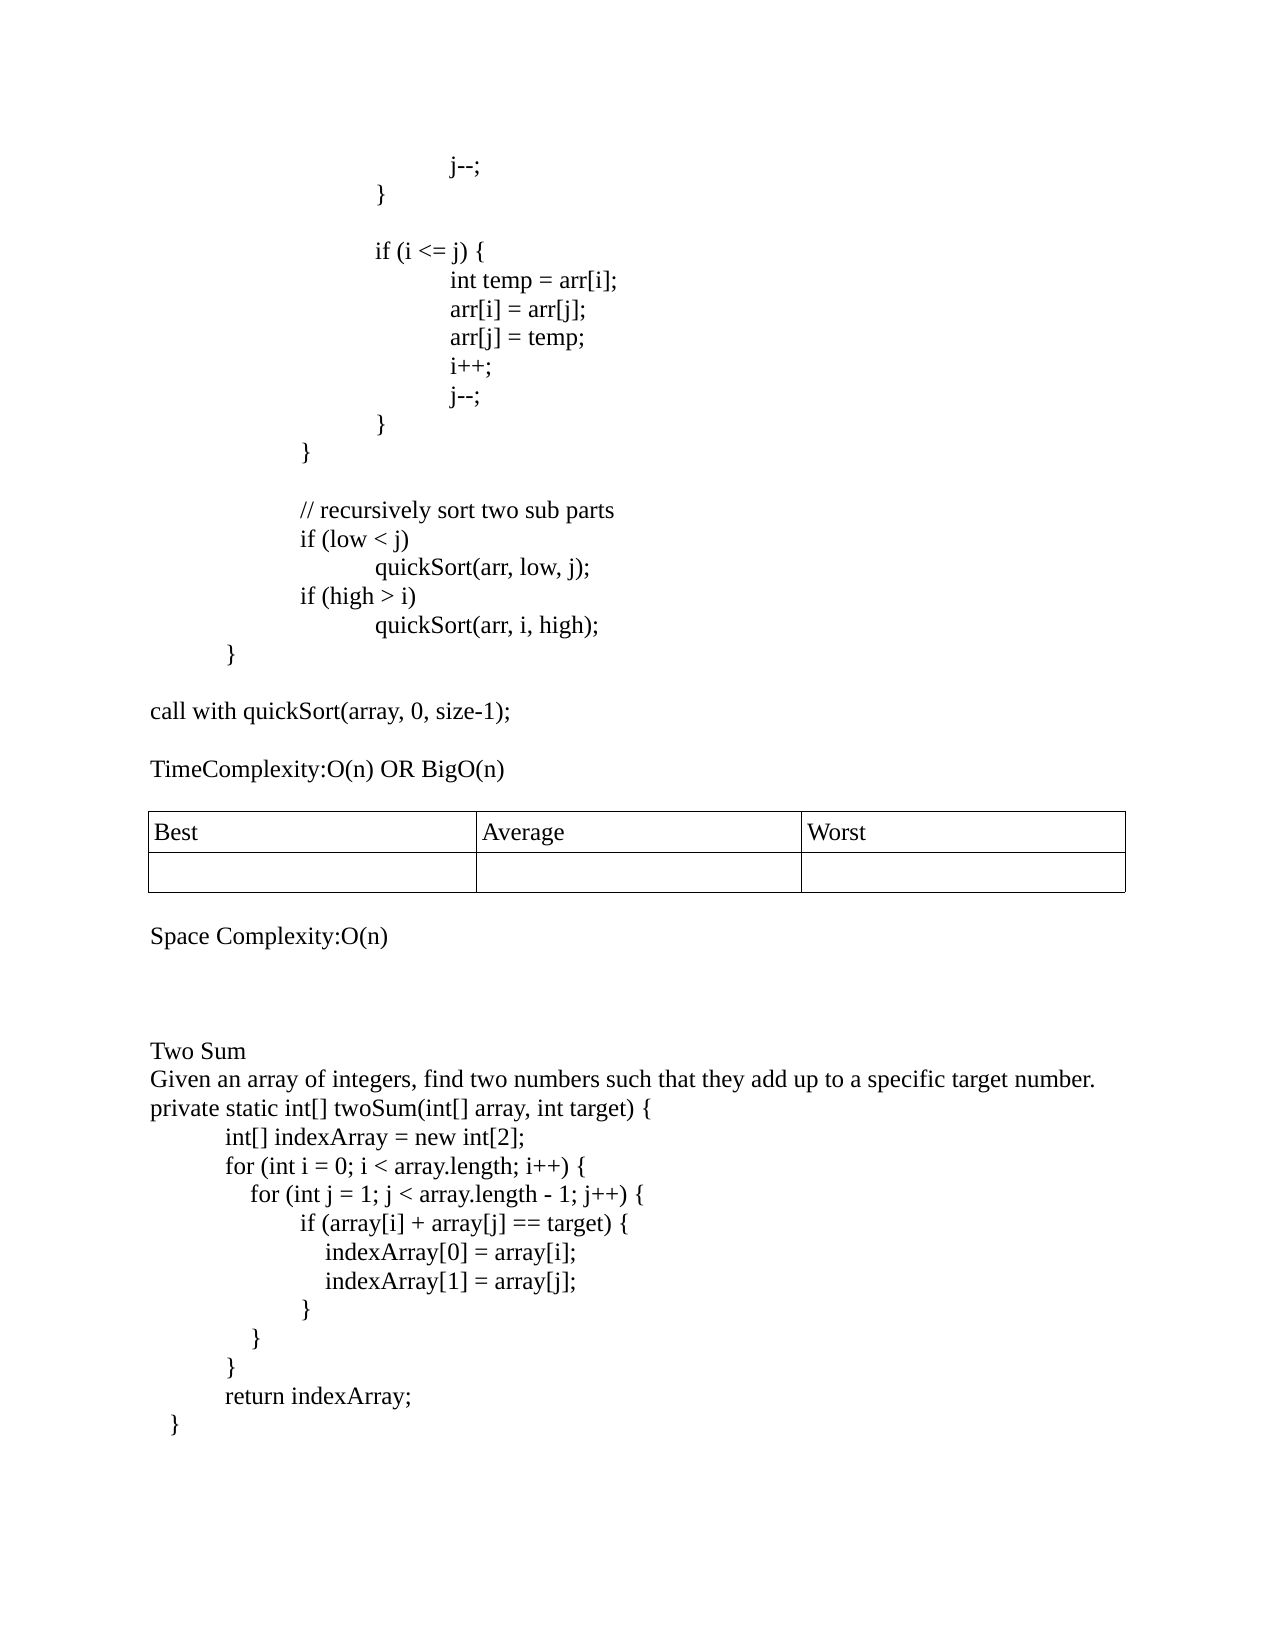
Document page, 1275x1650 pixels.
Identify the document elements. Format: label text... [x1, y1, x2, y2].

text private static int[] twoSum(int[] array, int target) { [150, 1093, 1125, 1122]
text } [150, 639, 1125, 667]
text if (low < j) [150, 524, 1125, 552]
text Given an array of integers, find two numbers such that they add up to a specific target number. [150, 1064, 1125, 1093]
table_header Worst [802, 812, 1125, 852]
text quickSort(arr, low, j); [150, 552, 1125, 581]
text i++; [150, 351, 1125, 380]
text arr[j] = temp; [150, 322, 1125, 351]
text } [150, 1409, 1125, 1438]
table_header Average [477, 812, 801, 852]
text j--; [150, 150, 1125, 179]
text call with quickSort(array, 0, size-1); [150, 696, 1125, 725]
text j--; [150, 380, 1125, 409]
text indexArray[0] = array[i]; [150, 1237, 1125, 1266]
table_header Best [149, 812, 476, 852]
table_cell [149, 853, 476, 892]
text Space Complexity:O(n) [150, 921, 1125, 949]
text } [150, 1323, 1125, 1352]
text int temp = arr[i]; [150, 265, 1125, 294]
text if (i <= j) { [150, 236, 1125, 265]
text arr[i] = arr[j]; [150, 294, 1125, 322]
text TimeComplexity:O(n) OR BigO(n) [150, 754, 1125, 782]
text indexArray[1] = array[j]; [150, 1266, 1125, 1294]
text } [150, 409, 1125, 437]
text } [150, 437, 1125, 466]
text if (array[i] + array[j] == target) { [150, 1208, 1125, 1237]
text return indexArray; [150, 1381, 1125, 1409]
text } [150, 1294, 1125, 1323]
table_cell [802, 853, 1125, 892]
text } [150, 1352, 1125, 1381]
table_cell [477, 853, 801, 892]
text for (int i = 0; i < array.length; i++) { [150, 1151, 1125, 1179]
text } [150, 179, 1125, 207]
text quickSort(arr, i, high); [150, 610, 1125, 639]
text Two Sum [150, 1036, 1125, 1064]
text int[] indexArray = new int[2]; [150, 1122, 1125, 1151]
text // recursively sort two sub parts [150, 495, 1125, 524]
text for (int j = 1; j < array.length - 1; j++) { [150, 1179, 1125, 1208]
text if (high > i) [150, 581, 1125, 610]
